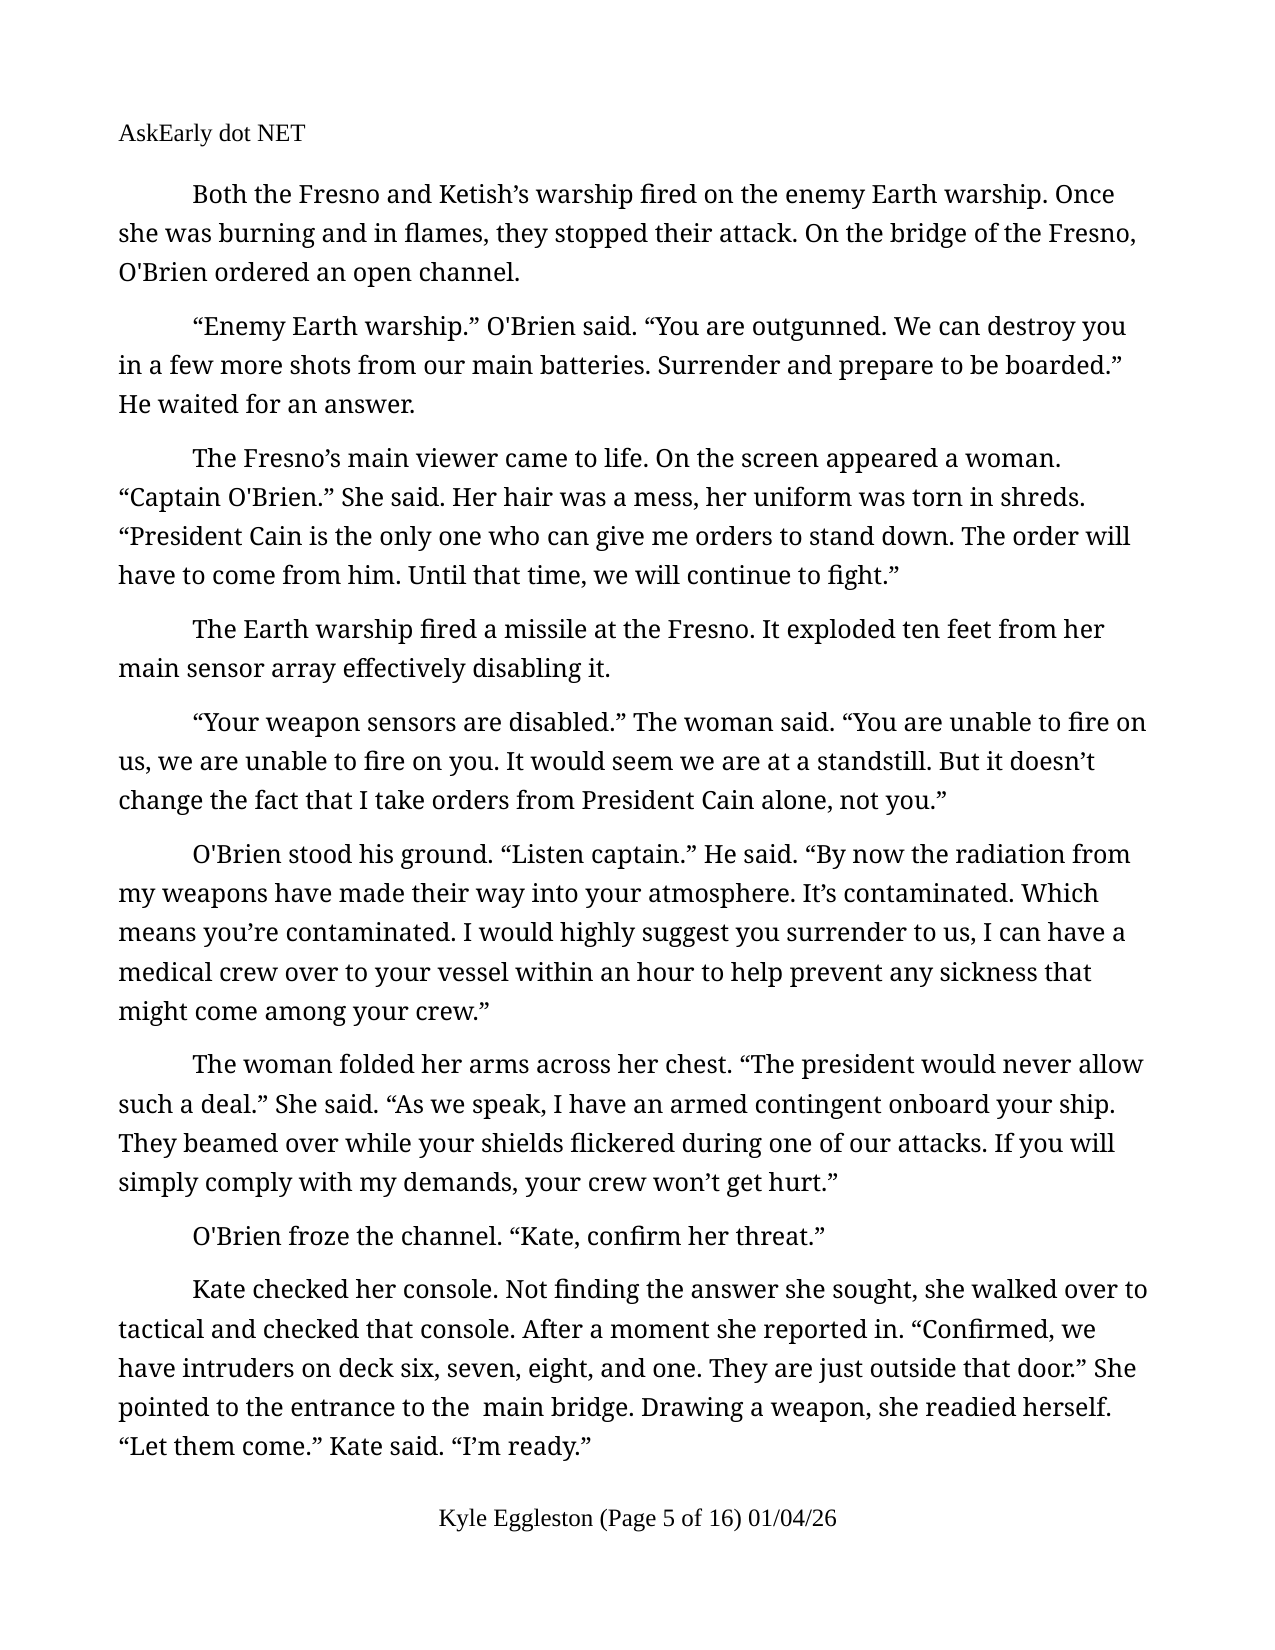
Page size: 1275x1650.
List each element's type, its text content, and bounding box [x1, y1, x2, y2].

text The woman folded her arms across her chest. “The president would never allow such a deal.” She said. “As we speak, I have an armed contingent onboard your ship. They beamed over while your shields flickered during one of our attacks. If you will simply comply with my demands, your crew won’t get hurt.” [118, 1047, 1157, 1199]
text “Enemy Earth warship.” O'Brien said. “You are outgunned. We can destroy you in a few more shots from our main batteries. Surrender and prepare to be boarded.” He waited for an answer. [118, 308, 1157, 421]
text Both the Fresno and Ketish’s warship fired on the enemy Earth warship. Once she was burning and in flames, they stopped their attack. On the bridge of the Fresno, O'Brien ordered an open channel. [118, 176, 1157, 289]
text “Your weapon sensors are disabled.” The woman said. “You are unable to fire on us, we are unable to fire on you. It would seem we are at a standstill. But it doesn’t change the fact that I take orders from President Cain alone, not you.” [118, 705, 1157, 817]
text O'Brien stood his ground. “Listen captain.” He said. “By now the radiation from my weapons have made their way into your atmosphere. It’s contaminated. Which means you’re contaminated. I would highly suggest you surrender to us, I can have a medical crew over to your vessel within an hour to help prevent any sickness that might come among your crew.” [118, 837, 1157, 1027]
text Kate checked her console. Not finding the answer she sought, she walked over to tactical and checked that console. After a moment she reported in. “Confirmed, we have intruders on deck six, seven, eight, and one. They are just outside that door.” She pointed to the entrance to the main bridge. Drawing a weapon, she readied herself. “Let them come.” Kate said. “I’m ready.” [118, 1272, 1157, 1463]
text The Earth warship fired a missile at the Fresno. It exploded ten feet from her main sensor array effectively disabling it. [118, 612, 1157, 685]
text The Fresno’s main viewer came to life. On the screen appeared a woman. “Captain O'Brien.” She said. Her hair was a mess, her uniform was torn in shreds. “President Cain is the only one who can give me orders to stand down. The order will have to come from him. Until that time, we will continue to fight.” [118, 441, 1157, 592]
text O'Brien froze the channel. “Kate, confirm her threat.” [118, 1218, 1157, 1252]
